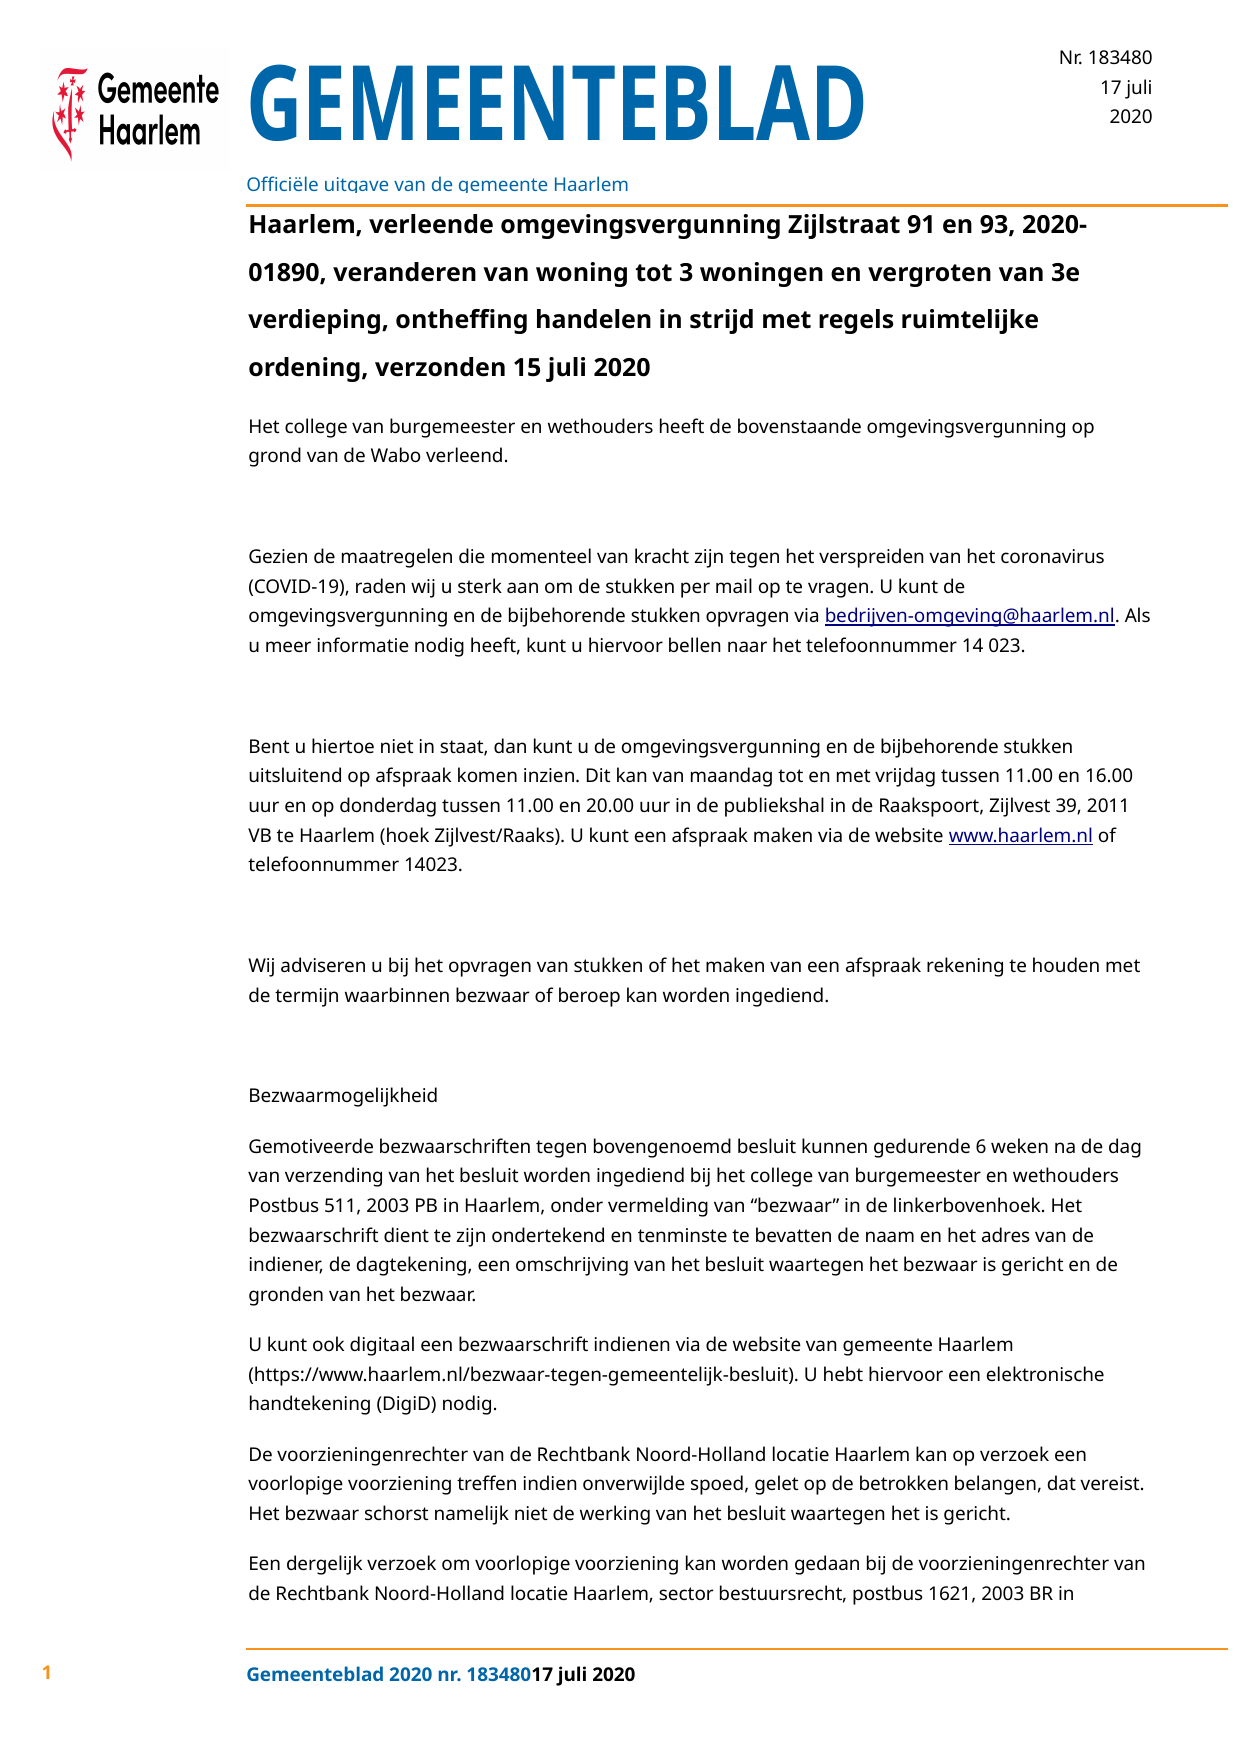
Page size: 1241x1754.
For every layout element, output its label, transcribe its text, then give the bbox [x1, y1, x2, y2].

text De voorzieningenrechter van de Rechtbank Noord-Holland locatie Haarlem kan op verzoek een voorlopige voorziening treffen indien onverwijlde spoed, gelet op de betrokken belangen, dat vereist. Het bezwaar schorst namelijk niet de werking van het besluit waartegen het is gericht. [248, 1441, 1152, 1526]
text U kunt ook digitaal een bezwaarschrift indienen via de website van gemeente Haarlem (https://www.haarlem.nl/bezwaar-tegen-gemeentelijk-besluit). U hebt hiervoor een elektronische handtekening (DigiD) nodig. [248, 1331, 1152, 1416]
text Gezien de maatregelen die momenteel van kracht zijn tegen het verspreiden van het coronavirus (COVID-19), raden wij u sterk aan om de stukken per mail op te vragen. U kunt de omgevingsvergunning en de bijbehorende stukken opvragen via bedrijven-omgeving@haarlem.nl. Als u meer informatie nodig heeft, kunt u hiervoor bellen naar het telefoonnummer 14 023. [248, 543, 1152, 658]
text Een dergelijk verzoek om voorlopige voorziening kan worden gedaan bij de voorzieningenrechter van de Rechtbank Noord-Holland locatie Haarlem, sector bestuursrecht, postbus 1621, 2003 BR in [248, 1551, 1152, 1606]
text Haarlem, verleende omgevingsvergunning Zijlstraat 91 en 93, 2020-01890, veranderen van woning tot 3 woningen en vergroten van 3e verdieping, ontheffing handelen in strijd met regels ruimtelijke ordening, verzonden 15 juli 2020 [248, 207, 1152, 384]
picture [41, 47, 231, 172]
text Het college van burgemeester en wethouders heeft de bovenstaande omgevingsvergunning op grond van de Wabo verleend. [248, 413, 1152, 468]
text Bezwaarmogelijkheid [248, 1083, 1152, 1108]
text Bent u hiertoe niet in staat, dan kunt u de omgevingsvergunning en de bijbehorende stukken uitsluitend op afspraak komen inzien. Dit kan van maandag tot en met vrijdag tussen 11.00 en 16.00 uur en op donderdag tussen 11.00 en 20.00 uur in de publiekshal in de Raakspoort, Zijlvest 39, 2011 VB te Haarlem (hoek Zijlvest/Raaks). U kunt een afspraak maken via de website www.haarlem.nl of telefoonnummer 14023. [248, 733, 1152, 877]
text Gemotiveerde bezwaarschriften tegen bovengenoemd besluit kunnen gedurende 6 weken na de dag van verzending van het besluit worden ingediend bij het college van burgemeester en wethouders Postbus 511, 2003 PB in Haarlem, onder vermelding van “bezwaar” in de linkerbovenhoek. Het bezwaarschrift dient te zijn ondertekend en tenminste te bevatten de naam en het adres van de indiener, de dagtekening, een omschrijving van het besluit waartegen het bezwaar is gericht en de gronden van het bezwaar. [248, 1133, 1152, 1307]
text Wij adviseren u bij het opvragen van stukken of het maken van een afspraak rekening te houden met de termijn waarbinnen bezwaar of beroep kan worden ingediend. [248, 952, 1152, 1008]
